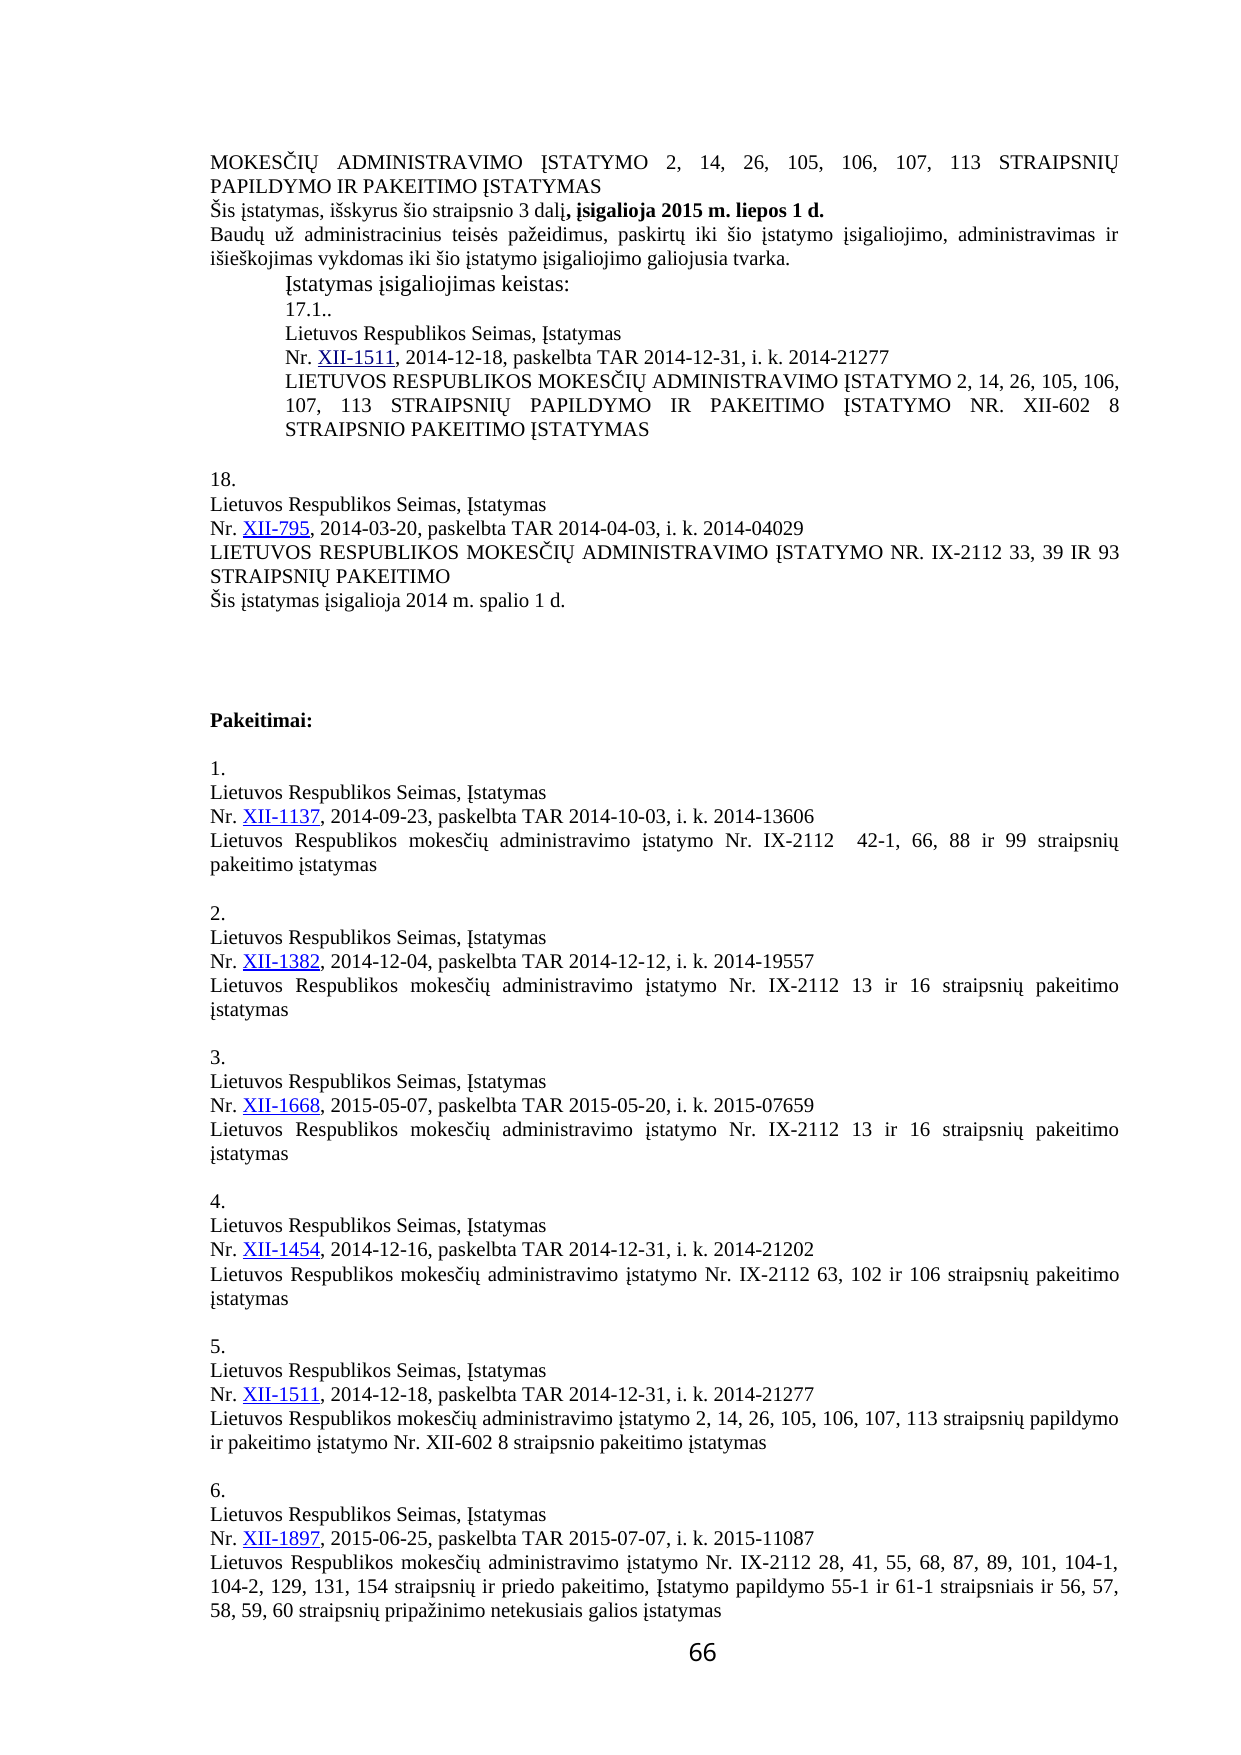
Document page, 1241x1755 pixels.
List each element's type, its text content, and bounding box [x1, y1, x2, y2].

text Nr. XII-795, 2014-03-20, paskelbta TAR 2014-04-03, i. k. 2014-04029 [210, 516, 1120, 539]
text Lietuvos Respublikos Seimas, Įstatymas [210, 321, 1120, 345]
text Lietuvos Respublikos Seimas, Įstatymas [210, 1069, 1120, 1093]
text 18. [210, 467, 1120, 491]
text 3. [210, 1045, 1120, 1069]
text 1. [210, 756, 1120, 780]
text Lietuvos Respublikos Seimas, Įstatymas [210, 1358, 1120, 1382]
text Baudų už administracinius teisės pažeidimus, paskirtų iki šio įstatymo įsigaliojimo, administravimas ir išieškojimas vykdomas iki šio įstatymo įsigaliojimo galiojusia tvarka. [210, 222, 1120, 270]
text 6. [210, 1478, 1120, 1502]
text Lietuvos Respublikos Seimas, Įstatymas [210, 491, 1120, 516]
text Šis įstatymas įsigalioja 2014 m. spalio 1 d. [210, 588, 1120, 612]
text Įstatymas įsigaliojimas keistas: [210, 270, 1120, 297]
text Lietuvos Respublikos Seimas, Įstatymas [210, 1213, 1120, 1237]
text Šis įstatymas, išskyrus šio straipsnio 3 dalį, įsigalioja 2015 m. liepos 1 d. [210, 198, 1120, 222]
text Lietuvos Respublikos mokesčių administravimo įstatymo Nr. IX-2112 28, 41, 55, 68, 87, 89, 101, 104-1, 104-2, 129, 131, 154 straipsnių ir priedo pakeitimo, Įstatymo papildymo 55-1 ir 61-1 straipsniais ir 56, 57, 58, 59, 60 straipsnių pripažinimo netekusiais galios įstatymas [210, 1550, 1120, 1622]
text Nr. XII-1137, 2014-09-23, paskelbta TAR 2014-10-03, i. k. 2014-13606 [210, 804, 1120, 828]
text 5. [210, 1334, 1120, 1358]
text MOKESČIŲ ADMINISTRAVIMO ĮSTATYMO 2, 14, 26, 105, 106, 107, 113 STRAIPSNIŲ PAPILDYMO IR PAKEITIMO ĮSTATYMAS [210, 150, 1120, 198]
text 2. [210, 901, 1120, 924]
text Lietuvos Respublikos Seimas, Įstatymas [210, 924, 1120, 949]
text Lietuvos Respublikos mokesčių administravimo įstatymo Nr. IX-2112 63, 102 ir 106 straipsnių pakeitimo įstatymas [210, 1261, 1120, 1309]
text 4. [210, 1189, 1120, 1213]
text LIETUVOS RESPUBLIKOS MOKESČIŲ ADMINISTRAVIMO ĮSTATYMO 2, 14, 26, 105, 106, 107, 113 STRAIPSNIŲ PAPILDYMO IR PAKEITIMO ĮSTATYMO NR. XII-602 8 STRAIPSNIO PAKEITIMO ĮSTATYMAS [285, 369, 1120, 441]
text Lietuvos Respublikos mokesčių administravimo įstatymo Nr. IX-2112 13 ir 16 straipsnių pakeitimo įstatymas [210, 973, 1120, 1021]
text Nr. XII-1897, 2015-06-25, paskelbta TAR 2015-07-07, i. k. 2015-11087 [210, 1526, 1120, 1550]
text Nr. XII-1382, 2014-12-04, paskelbta TAR 2014-12-12, i. k. 2014-19557 [210, 949, 1120, 973]
text Nr. XII-1511, 2014-12-18, paskelbta TAR 2014-12-31, i. k. 2014-21277 [210, 1382, 1120, 1406]
text Nr. XII-1454, 2014-12-16, paskelbta TAR 2014-12-31, i. k. 2014-21202 [210, 1237, 1120, 1261]
text Nr. XII-1668, 2015-05-07, paskelbta TAR 2015-05-20, i. k. 2015-07659 [210, 1093, 1120, 1117]
text Lietuvos Respublikos mokesčių administravimo įstatymo 2, 14, 26, 105, 106, 107, 113 straipsnių papildymo ir pakeitimo įstatymo Nr. XII-602 8 straipsnio pakeitimo įstatymas [210, 1406, 1120, 1454]
text 17.1.. [210, 297, 1120, 321]
text Lietuvos Respublikos mokesčių administravimo įstatymo Nr. IX-2112 13 ir 16 straipsnių pakeitimo įstatymas [210, 1117, 1120, 1165]
text LIETUVOS RESPUBLIKOS MOKESČIŲ ADMINISTRAVIMO ĮSTATYMO NR. IX-2112 33, 39 IR 93 STRAIPSNIŲ PAKEITIMO [210, 539, 1120, 588]
text Nr. XII-1511, 2014-12-18, paskelbta TAR 2014-12-31, i. k. 2014-21277 [210, 345, 1120, 369]
text Lietuvos Respublikos mokesčių administravimo įstatymo Nr. IX-2112 42-1, 66, 88 ir 99 straipsnių pakeitimo įstatymas [210, 828, 1120, 876]
text Pakeitimai: [210, 708, 1120, 732]
text Lietuvos Respublikos Seimas, Įstatymas [210, 1502, 1120, 1526]
text Lietuvos Respublikos Seimas, Įstatymas [210, 780, 1120, 804]
